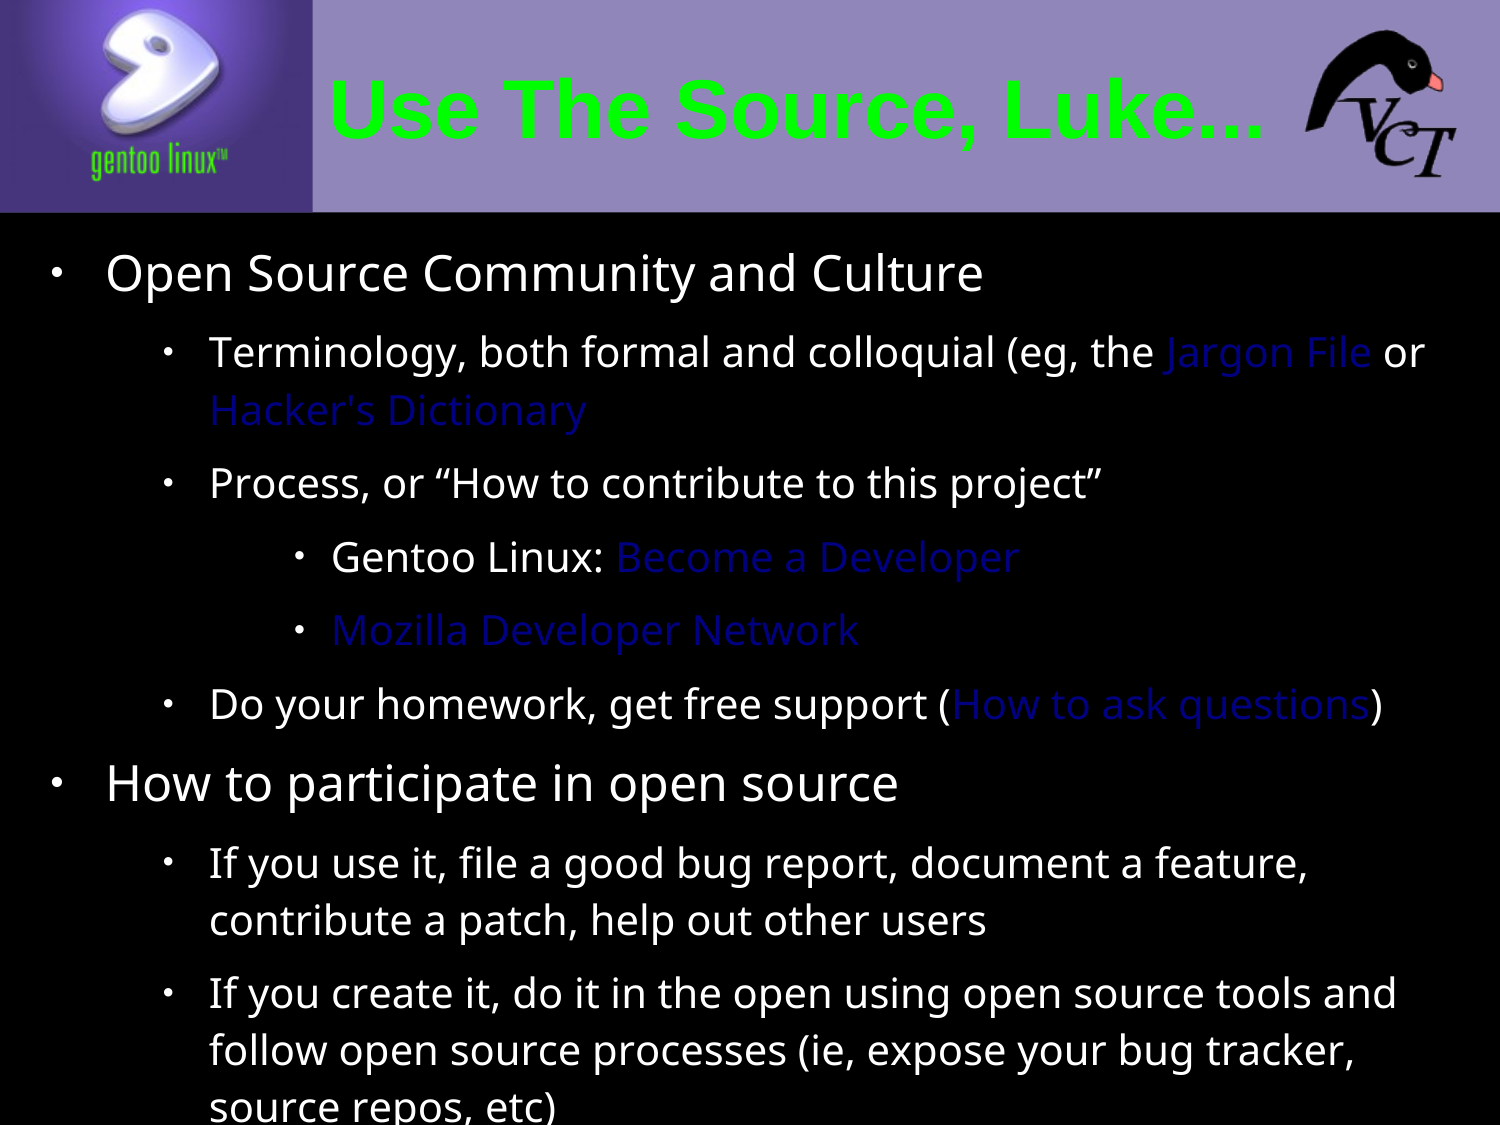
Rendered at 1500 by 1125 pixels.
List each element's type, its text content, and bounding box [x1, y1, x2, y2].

list Open Source Community and Culture Terminology, both formal and colloquial (eg, the Jargon File or Hacker's Dictionary Process, or “How to contribute to this project” Gentoo Linux: Become a Developer Mozilla Developer Network Do your homework, get free support (How to ask questions) How to participate in open source If you use it, file a good bug report, document a feature, contribute a patch, help out other users If you create it, do it in the open using open source tools and follow open source processes (ie, expose your bug tracker, source repos, etc) Hold an Open Source Process/IT Review (eg, GEM IT Report) [30, 238, 1464, 1090]
picture [0, 0, 302, 184]
title Use The Source, Luke... [324, 12, 1271, 201]
picture [1292, 21, 1471, 189]
